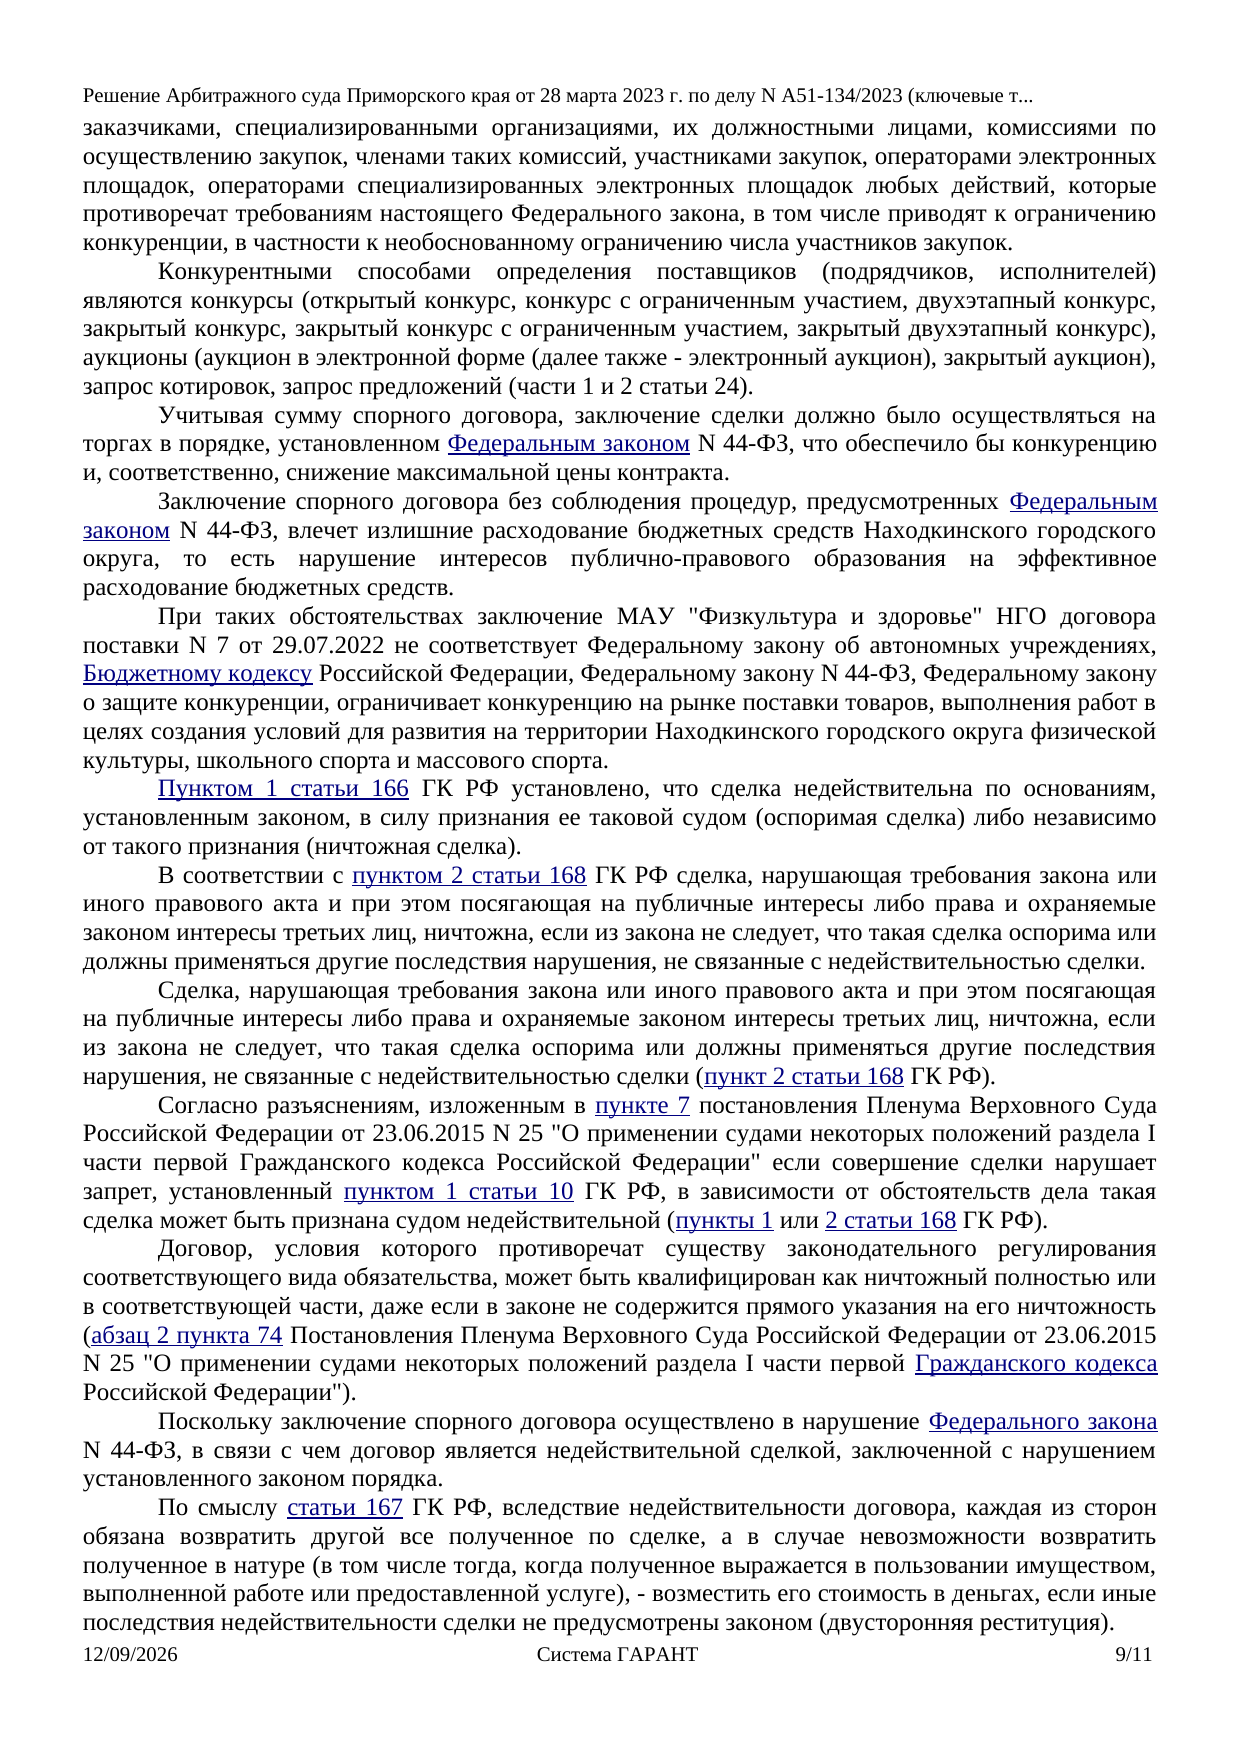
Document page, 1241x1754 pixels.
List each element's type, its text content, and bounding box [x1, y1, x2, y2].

text Согласно разъяснениям, изложенным в пункте 7 постановления Пленума Верховного Суда Российской Федерации от 23.06.2015 N 25 "О применении судами некоторых положений раздела I части первой Гражданского кодекса Российской Федерации" если совершение сделки нарушает запрет, установленный пунктом 1 статьи 10 ГК РФ, в зависимости от обстоятельств дела такая сделка может быть признана судом недействительной (пункты 1 или 2 статьи 168 ГК РФ). [83, 1090, 1157, 1233]
text Пунктом 1 статьи 166 ГК РФ установлено, что сделка недействительна по основаниям, установленным законом, в силу признания ее таковой судом (оспоримая сделка) либо независимо от такого признания (ничтожная сделка). [83, 773, 1157, 860]
text По смыслу статьи 167 ГК РФ, вследствие недействительности договора, каждая из сторон обязана возвратить другой все полученное по сделке, а в случае невозможности возвратить полученное в натуре (в том числе тогда, когда полученное выражается в пользовании имуществом, выполненной работе или предоставленной услуге), - возместить его стоимость в деньгах, если иные последствия недействительности сделки не предусмотрены законом (двусторонняя реституция). [83, 1492, 1157, 1636]
text Поскольку заключение спорного договора осуществлено в нарушение Федерального закона N 44-ФЗ, в связи с чем договор является недействительной сделкой, заключенной с нарушением установленного законом порядка. [83, 1406, 1157, 1492]
text Учитывая сумму спорного договора, заключение сделки должно было осуществляться на торгах в порядке, установленном Федеральным законом N 44-ФЗ, что обеспечило бы конкуренцию и, соответственно, снижение максимальной цены контракта. [83, 400, 1157, 486]
text Договор, условия которого противоречат существу законодательного регулирования соответствующего вида обязательства, может быть квалифицирован как ничтожный полностью или в соответствующей части, даже если в законе не содержится прямого указания на его ничтожность (абзац 2 пункта 74 Постановления Пленума Верховного Суда Российской Федерации от 23.06.2015 N 25 "О применении судами некоторых положений раздела I части первой Гражданского кодекса Российской Федерации"). [83, 1233, 1157, 1406]
text При таких обстоятельствах заключение МАУ "Физкультура и здоровье" НГО договора поставки N 7 от 29.07.2022 не соответствует Федеральному закону об автономных учреждениях, Бюджетному кодексу Российской Федерации, Федеральному закону N 44-ФЗ, Федеральному закону о защите конкуренции, ограничивает конкуренцию на рынке поставки товаров, выполнения работ в целях создания условий для развития на территории Находкинского городского округа физической культуры, школьного спорта и массового спорта. [83, 601, 1157, 773]
text В соответствии с пунктом 2 статьи 168 ГК РФ сделка, нарушающая требования закона или иного правового акта и при этом посягающая на публичные интересы либо права и охраняемые законом интересы третьих лиц, ничтожна, если из закона не следует, что такая сделка оспорима или должны применяться другие последствия нарушения, не связанные с недействительностью сделки. [83, 860, 1157, 975]
text Сделка, нарушающая требования закона или иного правового акта и при этом посягающая на публичные интересы либо права и охраняемые законом интересы третьих лиц, ничтожна, если из закона не следует, что такая сделка оспорима или должны применяться другие последствия нарушения, не связанные с недействительностью сделки (пункт 2 статьи 168 ГК РФ). [83, 975, 1157, 1090]
text Заключение спорного договора без соблюдения процедур, предусмотренных Федеральным законом N 44-ФЗ, влечет излишние расходование бюджетных средств Находкинского городского округа, то есть нарушение интересов публично-правового образования на эффективное расходование бюджетных средств. [83, 486, 1157, 601]
text заказчиками, специализированными организациями, их должностными лицами, комиссиями по осуществлению закупок, членами таких комиссий, участниками закупок, операторами электронных площадок, операторами специализированных электронных площадок любых действий, которые противоречат требованиям настоящего Федерального закона, в том числе приводят к ограничению конкуренции, в частности к необоснованному ограничению числа участников закупок. [83, 112, 1157, 256]
text Конкурентными способами определения поставщиков (подрядчиков, исполнителей) являются конкурсы (открытый конкурс, конкурс с ограниченным участием, двухэтапный конкурс, закрытый конкурс, закрытый конкурс с ограниченным участием, закрытый двухэтапный конкурс), аукционы (аукцион в электронной форме (далее также - электронный аукцион), закрытый аукцион), запрос котировок, запрос предложений (части 1 и 2 статьи 24). [83, 256, 1157, 400]
